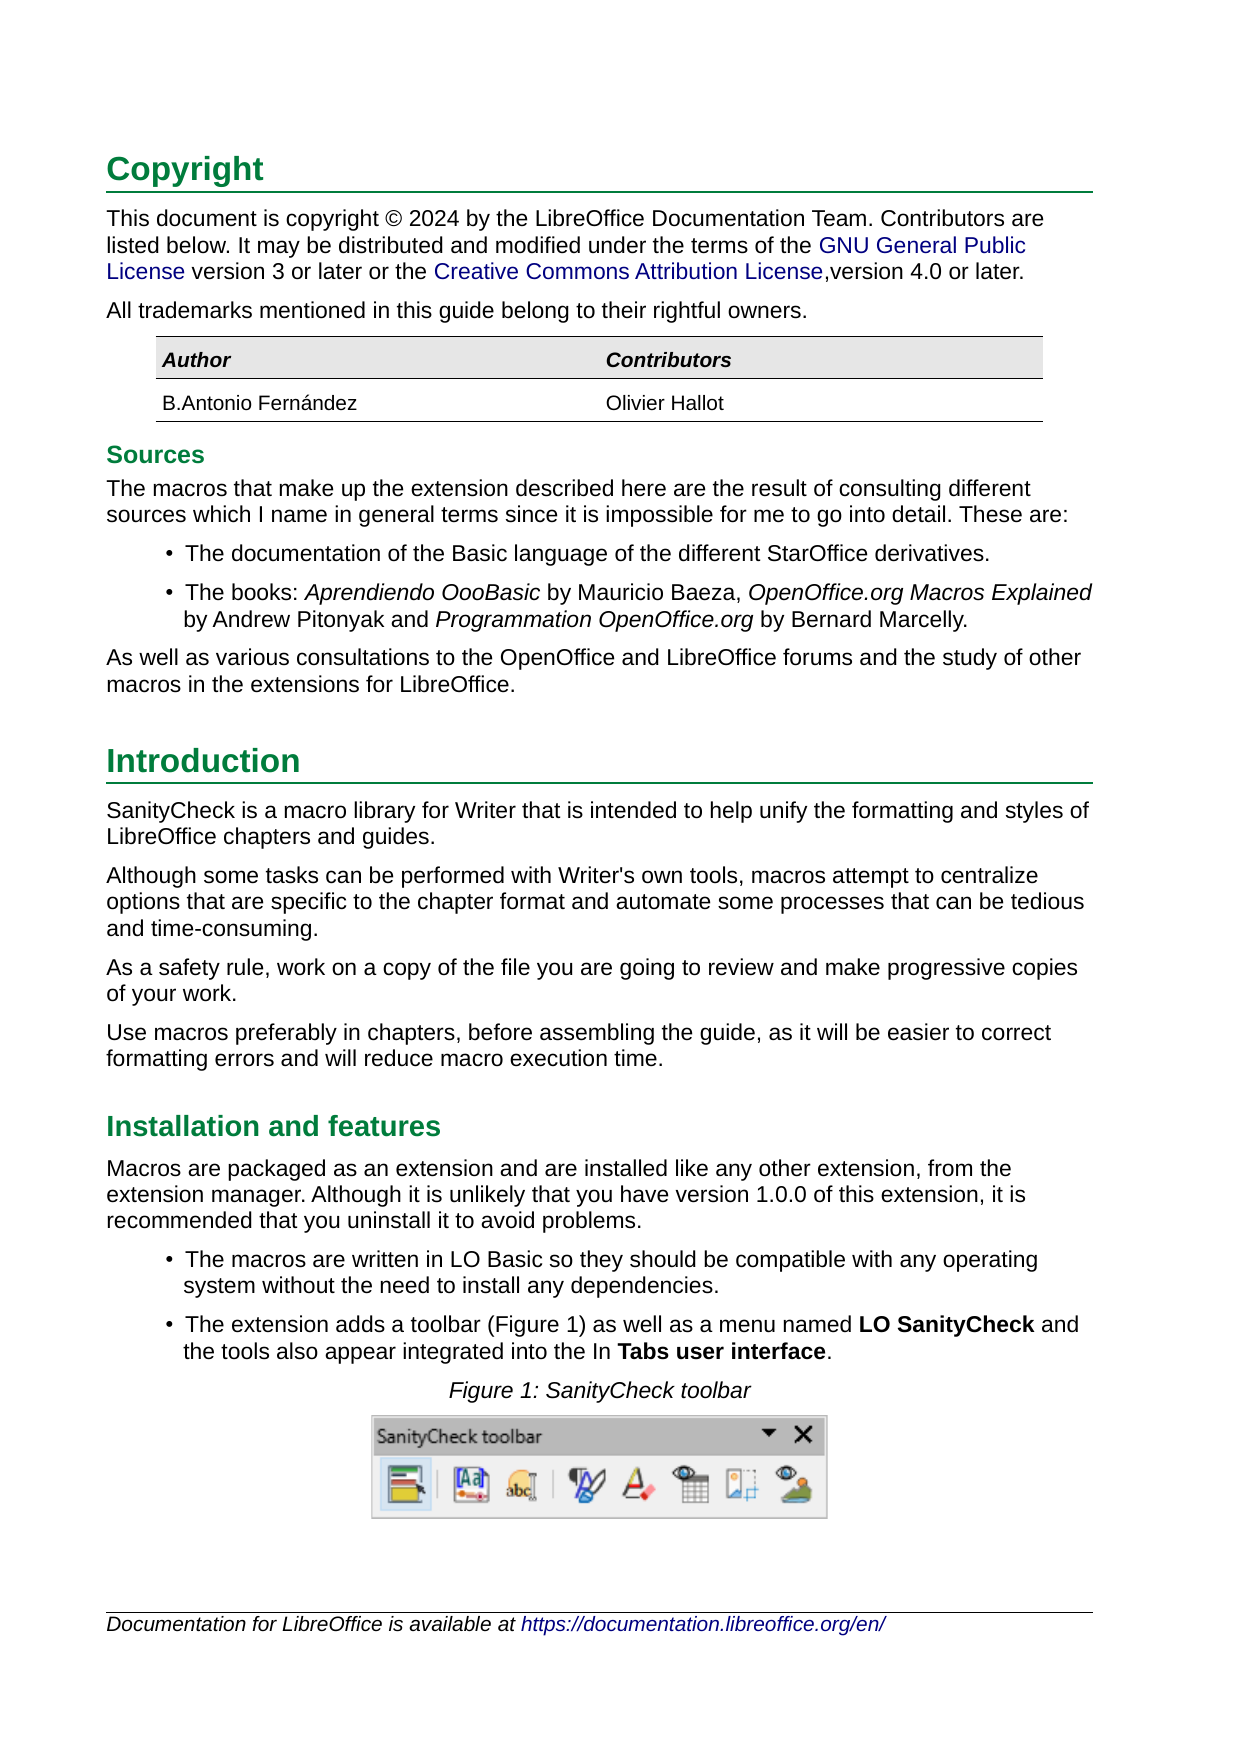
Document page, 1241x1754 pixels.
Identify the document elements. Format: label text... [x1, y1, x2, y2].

text This document is copyright © 2024 by the LibreOffice Documentation Team. Contributors are listed below. It may be distributed and modified under the terms of the GNU General Public License version 3 or later or the Creative Commons Attribution License,version 4.0 or later. [106, 205, 1093, 284]
table_cell B.Antonio Fernández [156, 379, 599, 421]
subtitle Sources [106, 440, 1093, 469]
list The extension adds a toolbar (Figure 1) as well as a menu named LO SanityCheck and the tools also appear integrated into the In Tabs user interface. [165, 1311, 1093, 1364]
subtitle Installation and features [106, 1109, 1093, 1142]
text The macros that make up the extension described here are the result of consulting different sources which I name in general terms since it is impossible for me to go into detail. These are: [106, 475, 1093, 528]
table_cell Olivier Hallot [599, 379, 1043, 421]
text As well as various consultations to the OpenOffice and LibreOffice forums and the study of other macros in the extensions for LibreOffice. [106, 644, 1093, 697]
list Macros are packaged as an extension and are installed like any other extension, from the extension manager. Although it is unlikely that you have version 1.0.0 of this extension, it is recommended that you uninstall it to avoid problems. [106, 1154, 1093, 1234]
text Figure 1: SanityCheck toolbar [371, 1377, 828, 1403]
text All trademarks mentioned in this guide belong to their rightful owners. [106, 297, 1093, 323]
list The documentation of the Basic language of the different StarOffice derivatives. [165, 540, 1093, 567]
subtitle Copyright [106, 149, 1093, 191]
list The macros are written in LO Basic so they should be compatible with any operating system without the need to install any dependencies. [165, 1246, 1093, 1299]
table_header Author [156, 337, 599, 378]
text SanityCheck is a macro library for Writer that is intended to help unify the formatting and styles of LibreOffice chapters and guides. [106, 797, 1093, 849]
subtitle Introduction [106, 741, 1093, 782]
text As a safety rule, work on a copy of the file you are going to review and make progressive copies of your work. [106, 953, 1093, 1006]
text Although some tasks can be performed with Writer's own tools, macros attempt to centralize options that are specific to the chapter format and automate some processes that can be tedious and time-consuming. [106, 862, 1093, 941]
table_header Contributors [599, 337, 1043, 378]
text Use macros preferably in chapters, before assembling the guide, as it will be easier to correct formatting errors and will reduce macro execution time. [106, 1019, 1093, 1071]
picture [371, 1415, 828, 1519]
list The books: Aprendiendo OooBasic by Mauricio Baeza, OpenOffice.org Macros Explained by Andrew Pitonyak and Programmation OpenOffice.org by Bernard Marcelly. [165, 579, 1093, 632]
